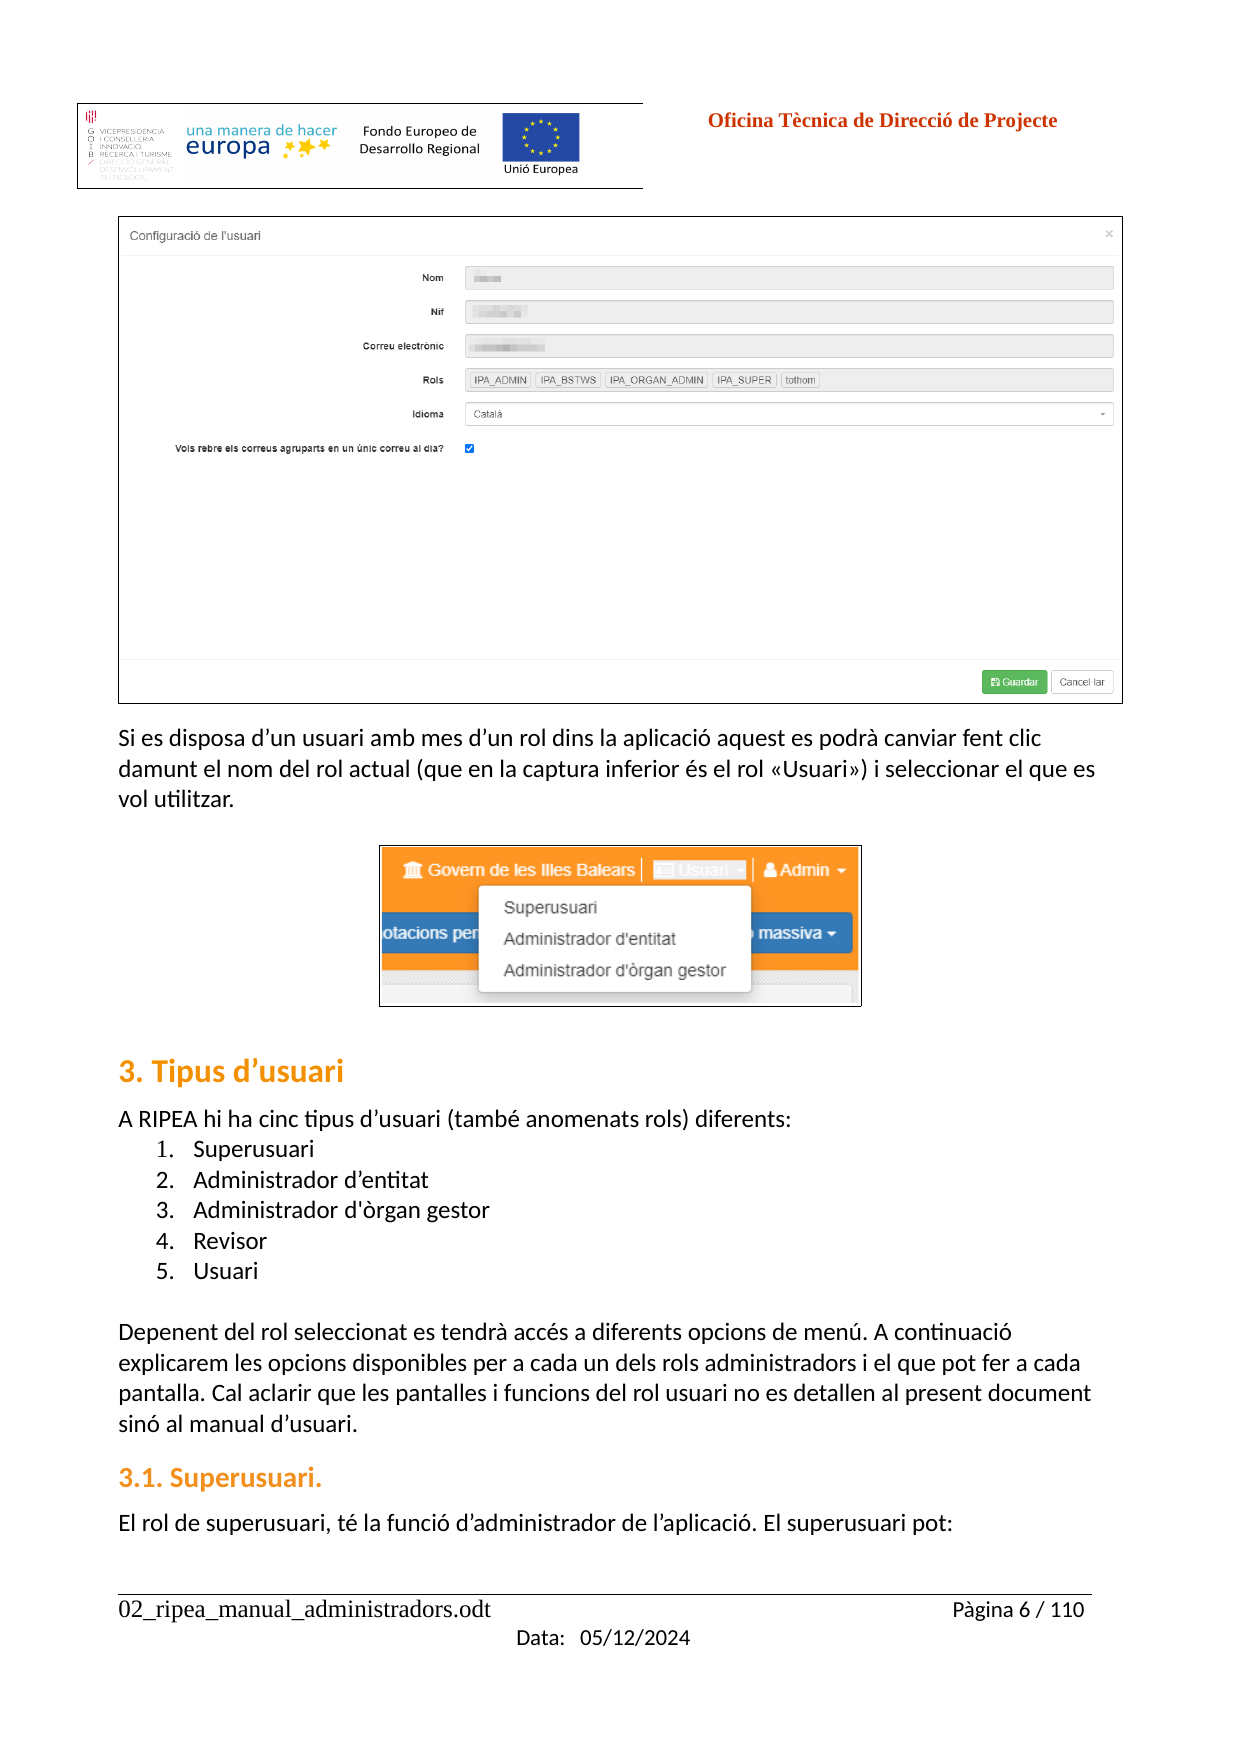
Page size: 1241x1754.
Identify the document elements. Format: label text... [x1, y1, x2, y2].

list Revisor [156, 1225, 1122, 1255]
text Si es disposa d’un usuari amb mes d’un rol dins la aplicació aquest es podrà canviar fent clic damunt el nom del rol actual (que en la captura inferior és el rol «Usuari») i seleccionar el que es vol utilitzar. [118, 722, 1122, 814]
picture [82, 108, 178, 182]
list Administrador d’entitat [156, 1164, 1122, 1194]
text Depenent del rol seleccionat es tendrà accés a diferents opcions de menú. A continuació explicarem les opcions disponibles per a cada un dels rols administradors i el que pot fer a cada pantalla. Cal aclarir que les pantalles i funcions del rol usuari no es detallen al present document sinó al manual d’usuari. [118, 1316, 1122, 1438]
text A RIPEA hi ha cinc tipus d’usuari (també anomenats rols) diferents: [118, 1103, 1122, 1133]
subtitle 3. Tipus d’usuari [118, 1049, 1122, 1090]
list Superusuari [156, 1133, 1122, 1164]
subtitle 3.1. Superusuari. [118, 1459, 1122, 1495]
text El rol de superusuari, té la funció d’administrador de l’aplicació. El superusuari pot: [118, 1507, 1122, 1538]
picture [121, 219, 1119, 701]
list Administrador d'òrgan gestor [156, 1194, 1122, 1225]
picture [381, 847, 859, 1003]
list Usuari [156, 1255, 1122, 1286]
picture [184, 108, 585, 182]
